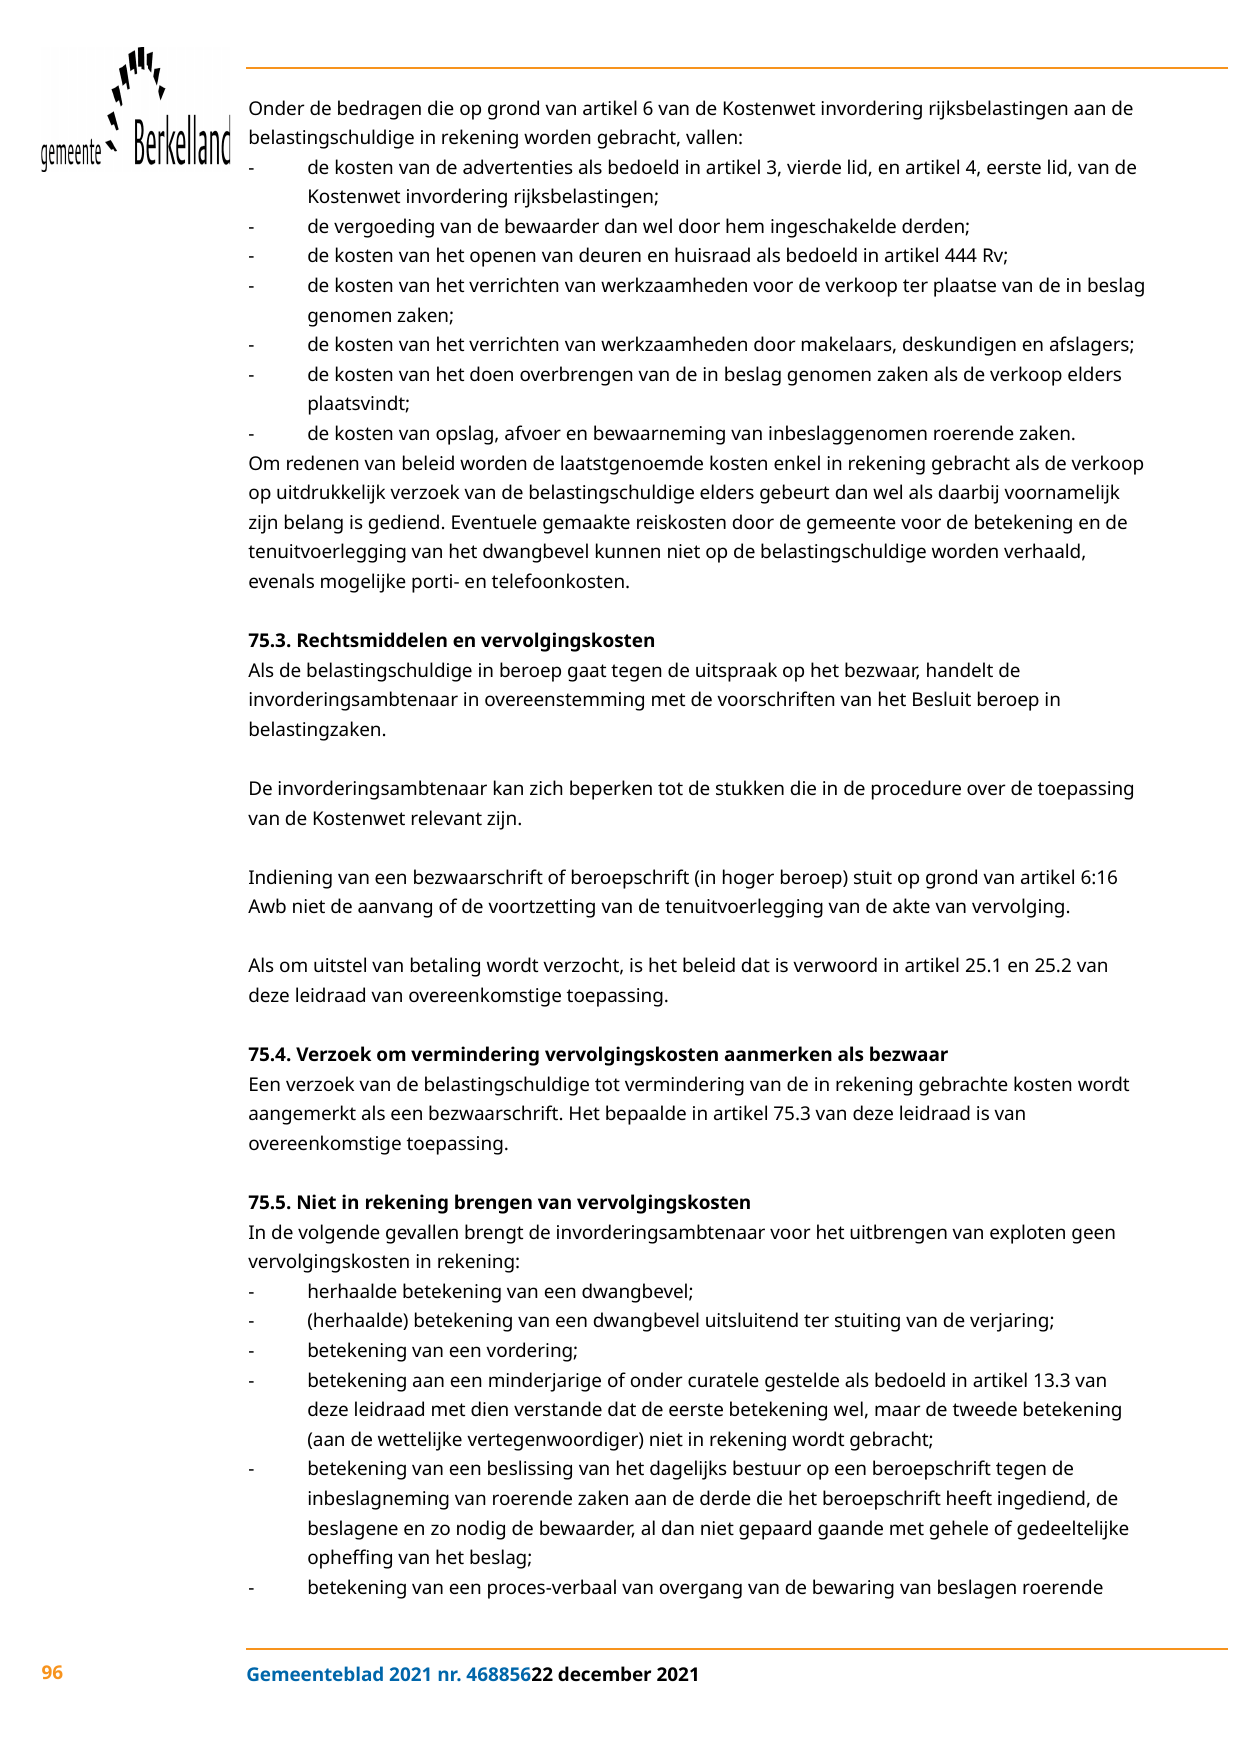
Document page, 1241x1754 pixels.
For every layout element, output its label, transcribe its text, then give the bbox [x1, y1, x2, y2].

text 75.3. Rechtsmiddelen en vervolgingskosten [248, 627, 1152, 653]
text Indiening van een bezwaarschrift of beroepschrift (in hoger beroep) stuit op grond van artikel 6:16 Awb niet de aanvang of de voortzetting van de tenuitvoerlegging van de akte van vervolging. [248, 864, 1152, 919]
list de kosten van het verrichten van werkzaamheden door makelaars, deskundigen en afslagers; [248, 331, 1152, 357]
list herhaalde betekening van een dwangbevel; [248, 1278, 1152, 1304]
text Om redenen van beleid worden de laatstgenoemde kosten enkel in rekening gebracht als de verkoop op uitdrukkelijk verzoek van de belastingschuldige elders gebeurt dan wel als daarbij voornamelijk zijn belang is gediend. Eventuele gemaakte reiskosten door de gemeente voor de betekening en de tenuitvoerlegging van het dwangbevel kunnen niet op de belastingschuldige worden verhaald, evenals mogelijke porti- en telefoonkosten. [248, 450, 1152, 594]
text Als de belastingschuldige in beroep gaat tegen de uitspraak op het bezwaar, handelt de invorderingsambtenaar in overeenstemming met de voorschriften van het Besluit beroep in belastingzaken. [248, 657, 1152, 742]
text Als om uitstel van betaling wordt verzocht, is het beleid dat is verwoord in artikel 25.1 en 25.2 van deze leidraad van overeenkomstige toepassing. [248, 953, 1152, 1008]
list betekening van een proces-verbaal van overgang van de bewaring van beslagen roerende [248, 1574, 1152, 1600]
text Onder de bedragen die op grond van artikel 6 van de Kostenwet invordering rijksbelastingen aan de belastingschuldige in rekening worden gebracht, vallen: [248, 95, 1152, 150]
text De invorderingsambtenaar kan zich beperken tot de stukken die in de procedure over de toepassing van de Kostenwet relevant zijn. [248, 775, 1152, 831]
list betekening van een vordering; [248, 1337, 1152, 1363]
list betekening van een beslissing van het dagelijks bestuur op een beroepschrift tegen de inbeslagneming van roerende zaken aan de derde die het beroepschrift heeft ingediend, de beslagene en zo nodig de bewaarder, al dan niet gepaard gaande met gehele of gedeeltelijke opheffing van het beslag; [248, 1456, 1152, 1570]
picture [41, 47, 231, 172]
list de kosten van het doen overbrengen van de in beslag genomen zaken als de verkoop elders plaatsvindt; [248, 361, 1152, 416]
text Een verzoek van de belastingschuldige tot vermindering van de in rekening gebrachte kosten wordt aangemerkt als een bezwaarschrift. Het bepaalde in artikel 75.3 van deze leidraad is van overeenkomstige toepassing. [248, 1071, 1152, 1156]
list de kosten van de advertenties als bedoeld in artikel 3, vierde lid, en artikel 4, eerste lid, van de Kostenwet invordering rijksbelastingen; [248, 154, 1152, 209]
text In de volgende gevallen brengt de invorderingsambtenaar voor het uitbrengen van exploten geen vervolgingskosten in rekening: [248, 1219, 1152, 1274]
list de kosten van opslag, afvoer en bewaarneming van inbeslaggenomen roerende zaken. [248, 420, 1152, 446]
list (herhaalde) betekening van een dwangbevel uitsluitend ter stuiting van de verjaring; [248, 1308, 1152, 1333]
list betekening aan een minderjarige of onder curatele gestelde als bedoeld in artikel 13.3 van deze leidraad met dien verstande dat de eerste betekening wel, maar de tweede betekening (aan de wettelijke vertegenwoordiger) niet in rekening wordt gebracht; [248, 1367, 1152, 1452]
list de kosten van het openen van deuren en huisraad als bedoeld in artikel 444 Rv; [248, 243, 1152, 268]
text 75.5. Niet in rekening brengen van vervolgingskosten [248, 1189, 1152, 1215]
list de kosten van het verrichten van werkzaamheden voor de verkoop ter plaatse van de in beslag genomen zaken; [248, 272, 1152, 328]
text 75.4. Verzoek om vermindering vervolgingskosten aanmerken als bezwaar [248, 1041, 1152, 1067]
list de vergoeding van de bewaarder dan wel door hem ingeschakelde derden; [248, 213, 1152, 239]
